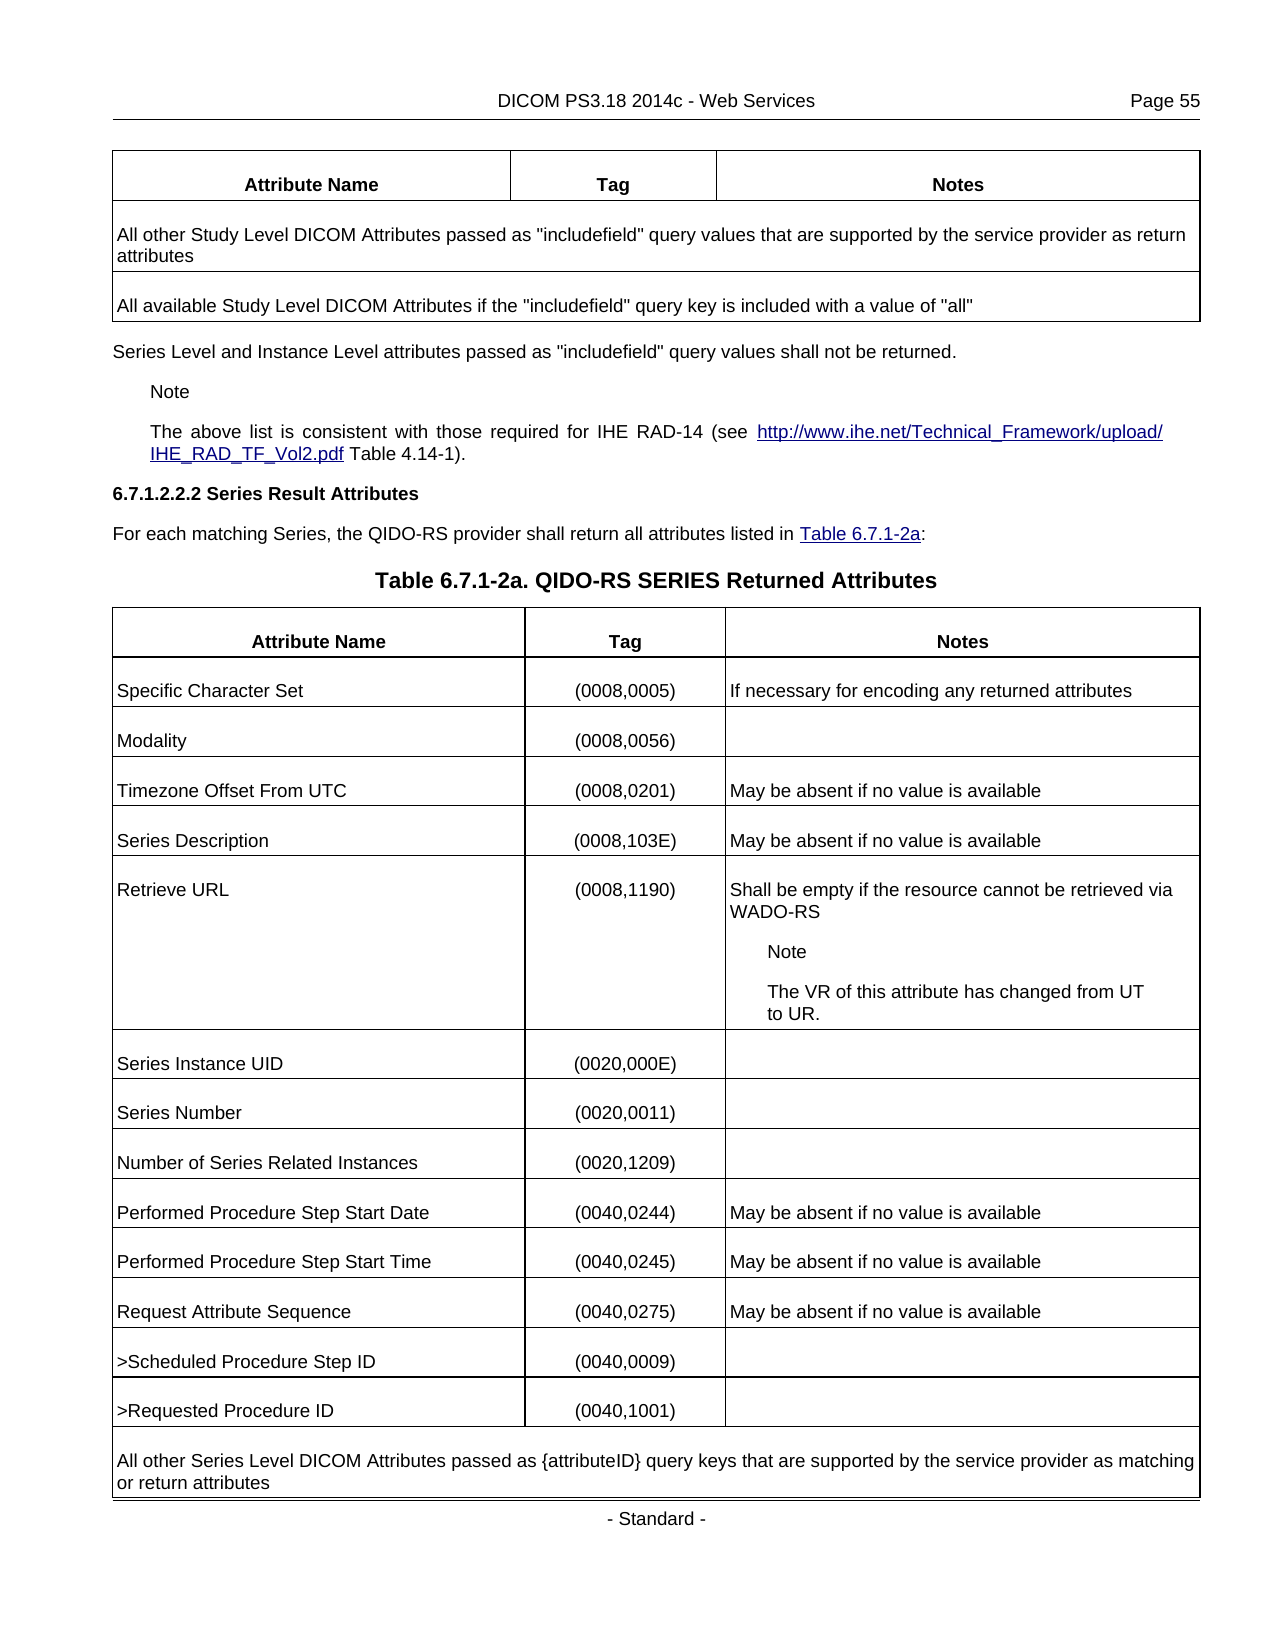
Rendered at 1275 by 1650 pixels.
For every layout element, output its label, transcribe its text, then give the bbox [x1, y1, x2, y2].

table_cell May be absent if no value is available [726, 757, 1199, 805]
table_cell (0020,1209) [526, 1129, 725, 1178]
text For each matching Series, the QIDO-RS provider shall return all attributes listed in Table 6.7.1-2a: [112, 523, 1200, 545]
table_header Notes [726, 608, 1199, 656]
table_cell Performed Procedure Step Start Time [113, 1228, 524, 1277]
table_cell Retrieve URL [113, 856, 524, 1028]
table_cell (0008,1190) [526, 856, 725, 1028]
table_header Tag [526, 608, 725, 656]
table_cell (0040,1001) [526, 1378, 725, 1426]
table_cell (0040,0275) [526, 1278, 725, 1327]
table_cell (0040,0244) [526, 1179, 725, 1227]
table_cell Series Instance UID [113, 1030, 524, 1078]
table_cell All available Study Level DICOM Attributes if the "includefield" query key is included with a value of "all" [113, 272, 1199, 321]
table_header Attribute Name [113, 608, 524, 656]
table_cell All other Study Level DICOM Attributes passed as "includefield" query values that are supported by the service provider as return attributes [113, 201, 1199, 271]
table_cell Number of Series Related Instances [113, 1129, 524, 1178]
table_cell (0040,0245) [526, 1228, 725, 1277]
table_cell (0008,0056) [526, 707, 725, 756]
text Series Level and Instance Level attributes passed as "includefield" query values shall not be returned. [112, 340, 1200, 362]
table_cell [726, 1030, 1199, 1078]
table_cell (0040,0009) [526, 1328, 725, 1376]
table_cell Request Attribute Sequence [113, 1278, 524, 1327]
table_cell May be absent if no value is available [726, 1228, 1199, 1277]
table_cell (0020,000E) [526, 1030, 725, 1078]
text The above list is consistent with those required for IHE RAD-14 (see http://​www.ihe.net/​Technical_Framework/​upload/​IHE_RAD_TF_Vol2.pdf Table 4.14-1). [150, 421, 1162, 464]
table_cell Series Number [113, 1079, 524, 1128]
table_cell >Requested Procedure ID [113, 1378, 524, 1426]
table_cell May be absent if no value is available [726, 806, 1199, 855]
table_cell [726, 1378, 1199, 1426]
table_cell May be absent if no value is available [726, 1278, 1199, 1327]
table_cell [726, 1328, 1199, 1376]
table_cell >Scheduled Procedure Step ID [113, 1328, 524, 1376]
table_cell [726, 1079, 1199, 1128]
text Table 6.7.1-2a. QIDO-RS SERIES Returned Attributes [112, 567, 1200, 593]
table_cell Series Description [113, 806, 524, 855]
table_cell [726, 1129, 1199, 1178]
table_header Attribute Name [113, 151, 510, 200]
table_cell Shall be empty if the resource cannot be retrieved via WADO-RS Note The VR of this attribute has changed from UT to UR. [726, 856, 1199, 1028]
table_cell Specific Character Set [113, 658, 524, 706]
table_cell (0008,103E) [526, 806, 725, 855]
text 6.7.1.2.2.2 Series Result Attributes [112, 483, 1200, 504]
table_cell All other Series Level DICOM Attributes passed as {attributeID} query keys that are supported by the service provider as matching or return attributes [113, 1427, 1199, 1497]
table_cell May be absent if no value is available [726, 1179, 1199, 1227]
table_cell Timezone Offset From UTC [113, 757, 524, 805]
table_cell Modality [113, 707, 524, 756]
table_header Tag [511, 151, 716, 200]
table_cell Performed Procedure Step Start Date [113, 1179, 524, 1227]
table_cell (0020,0011) [526, 1079, 725, 1128]
text Note [150, 381, 1162, 402]
table_cell [726, 707, 1199, 756]
table_cell (0008,0005) [526, 658, 725, 706]
table_header Notes [717, 151, 1199, 200]
table_cell (0008,0201) [526, 757, 725, 805]
table_cell If necessary for encoding any returned attributes [726, 658, 1199, 706]
